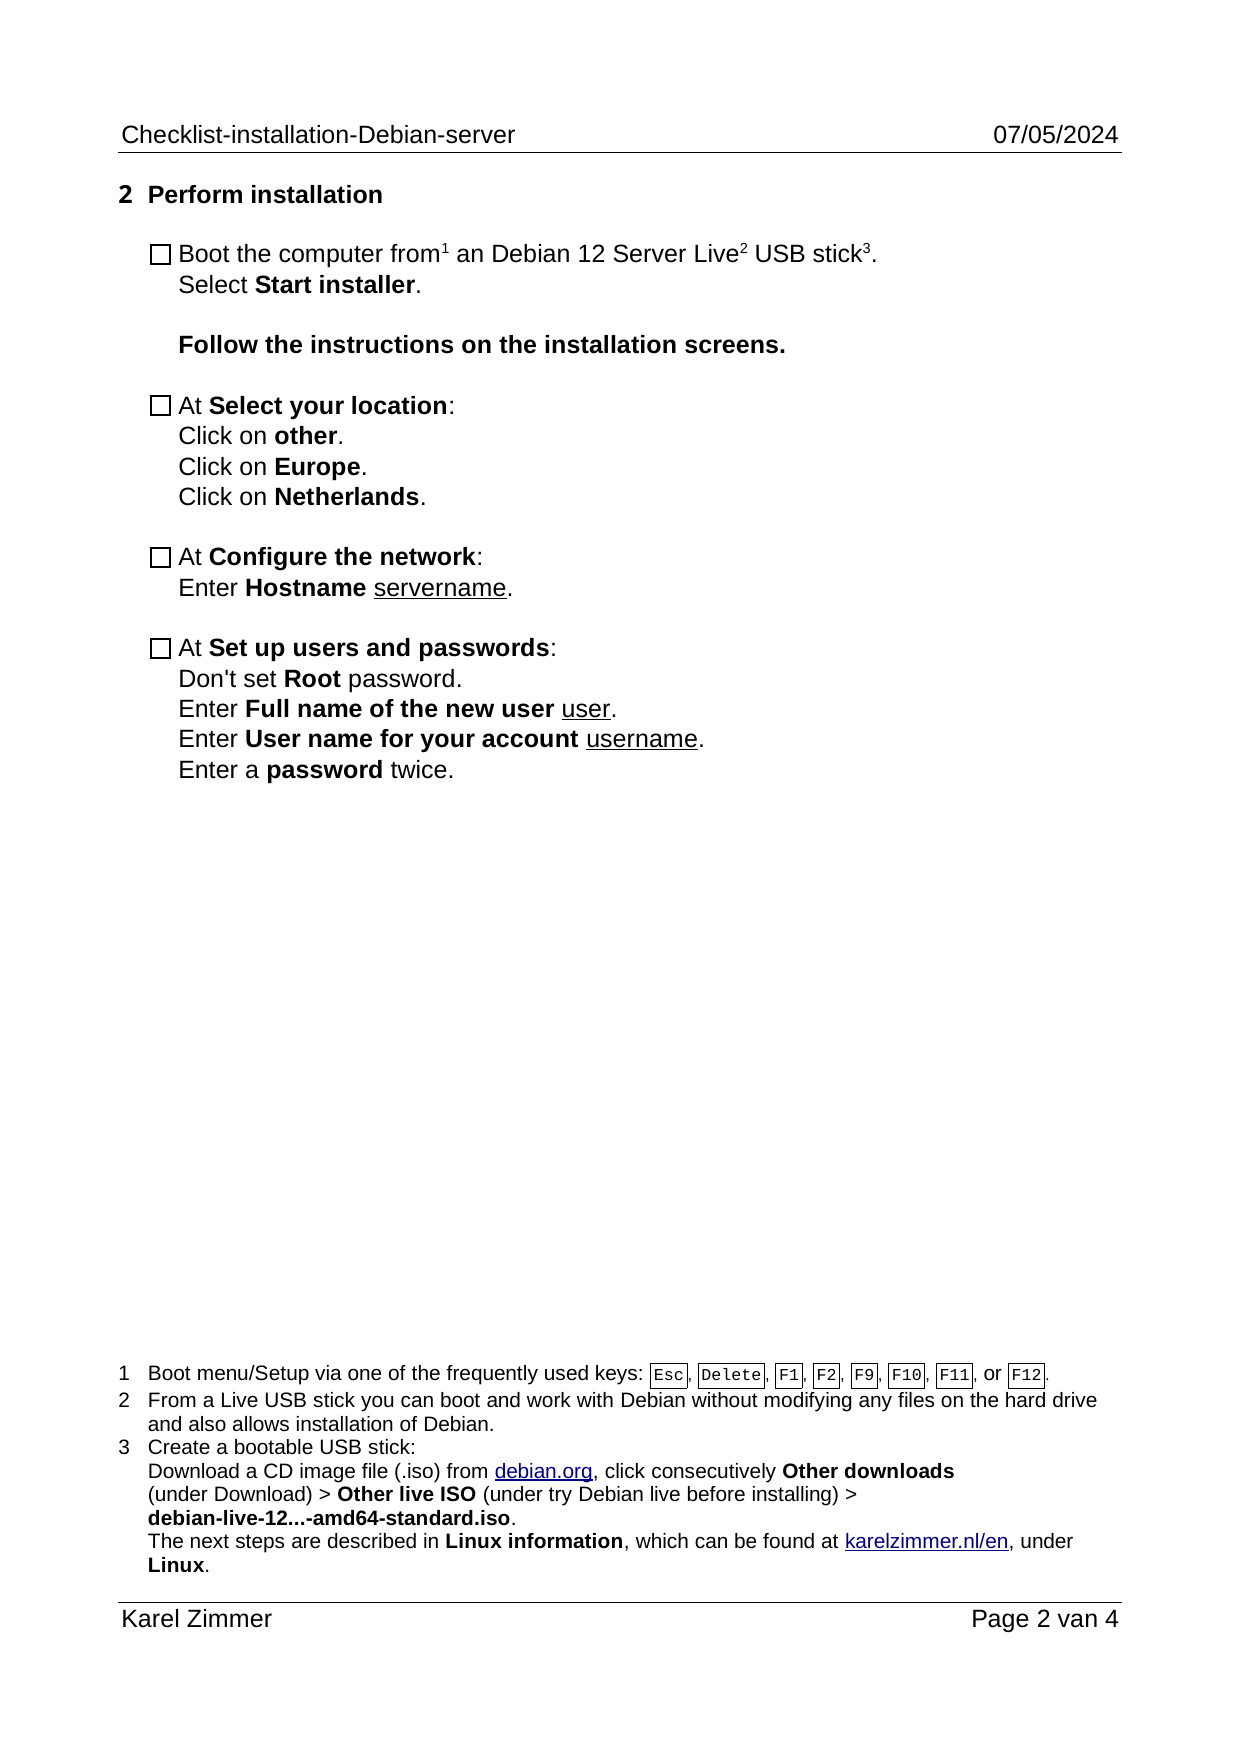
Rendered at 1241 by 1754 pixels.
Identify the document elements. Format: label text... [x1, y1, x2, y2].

table_cell [177, 512, 1122, 542]
table_cell [142, 694, 177, 724]
table_cell [124, 360, 142, 391]
table_cell [124, 633, 142, 663]
table_cell Click on Netherlands. [177, 482, 1122, 512]
table_cell [142, 421, 177, 451]
table_cell [142, 542, 177, 572]
table_cell Enter a password twice. [177, 754, 1122, 785]
table_cell [142, 360, 177, 391]
table_header [124, 239, 142, 269]
table_cell [124, 391, 142, 421]
table_cell [124, 694, 142, 724]
table_cell Click on Europe. [177, 451, 1122, 482]
table_cell [177, 360, 1122, 391]
table_cell [124, 330, 142, 360]
table_cell Click on other. [177, 421, 1122, 451]
table_cell Select Start installer. [177, 269, 1122, 300]
table_cell [124, 664, 142, 694]
table_cell [142, 664, 177, 694]
list Perform installation [118, 177, 1122, 211]
table_cell [124, 421, 142, 451]
table_cell [142, 269, 177, 300]
table_cell [124, 300, 142, 330]
table_cell At Set up users and passwords: [177, 633, 1122, 663]
table_header [142, 239, 177, 269]
table_cell [142, 300, 177, 330]
table_cell [142, 330, 177, 360]
table_cell [142, 573, 177, 603]
table_cell [142, 633, 177, 663]
table_cell [142, 391, 177, 421]
table_cell [124, 512, 142, 542]
table_cell Follow the instructions on the installation screens. [177, 330, 1122, 360]
table_cell [142, 451, 177, 482]
table_cell [124, 573, 142, 603]
table_cell At Select your location: [177, 391, 1122, 421]
table_cell Enter User name for your account USERname. [177, 724, 1122, 754]
table_cell [124, 482, 142, 512]
table_cell [124, 269, 142, 300]
table_cell [124, 542, 142, 572]
table_cell [124, 603, 142, 633]
table_cell [177, 300, 1122, 330]
table_cell Don't set Root password. [177, 664, 1122, 694]
table_cell [124, 724, 142, 754]
table_cell [177, 603, 1122, 633]
table_cell [142, 512, 177, 542]
table_cell [142, 482, 177, 512]
table_cell Enter Hostname servername. [177, 573, 1122, 603]
table_cell [124, 451, 142, 482]
table_cell Enter Full name of the new user USER. [177, 694, 1122, 724]
table_header Boot the computer from an Debian 12 Server Live USB stick. [177, 239, 1122, 269]
table_cell [124, 754, 142, 785]
table_cell [142, 754, 177, 785]
table_cell [142, 724, 177, 754]
table_cell [142, 603, 177, 633]
table_cell At Configure the network: [177, 542, 1122, 572]
